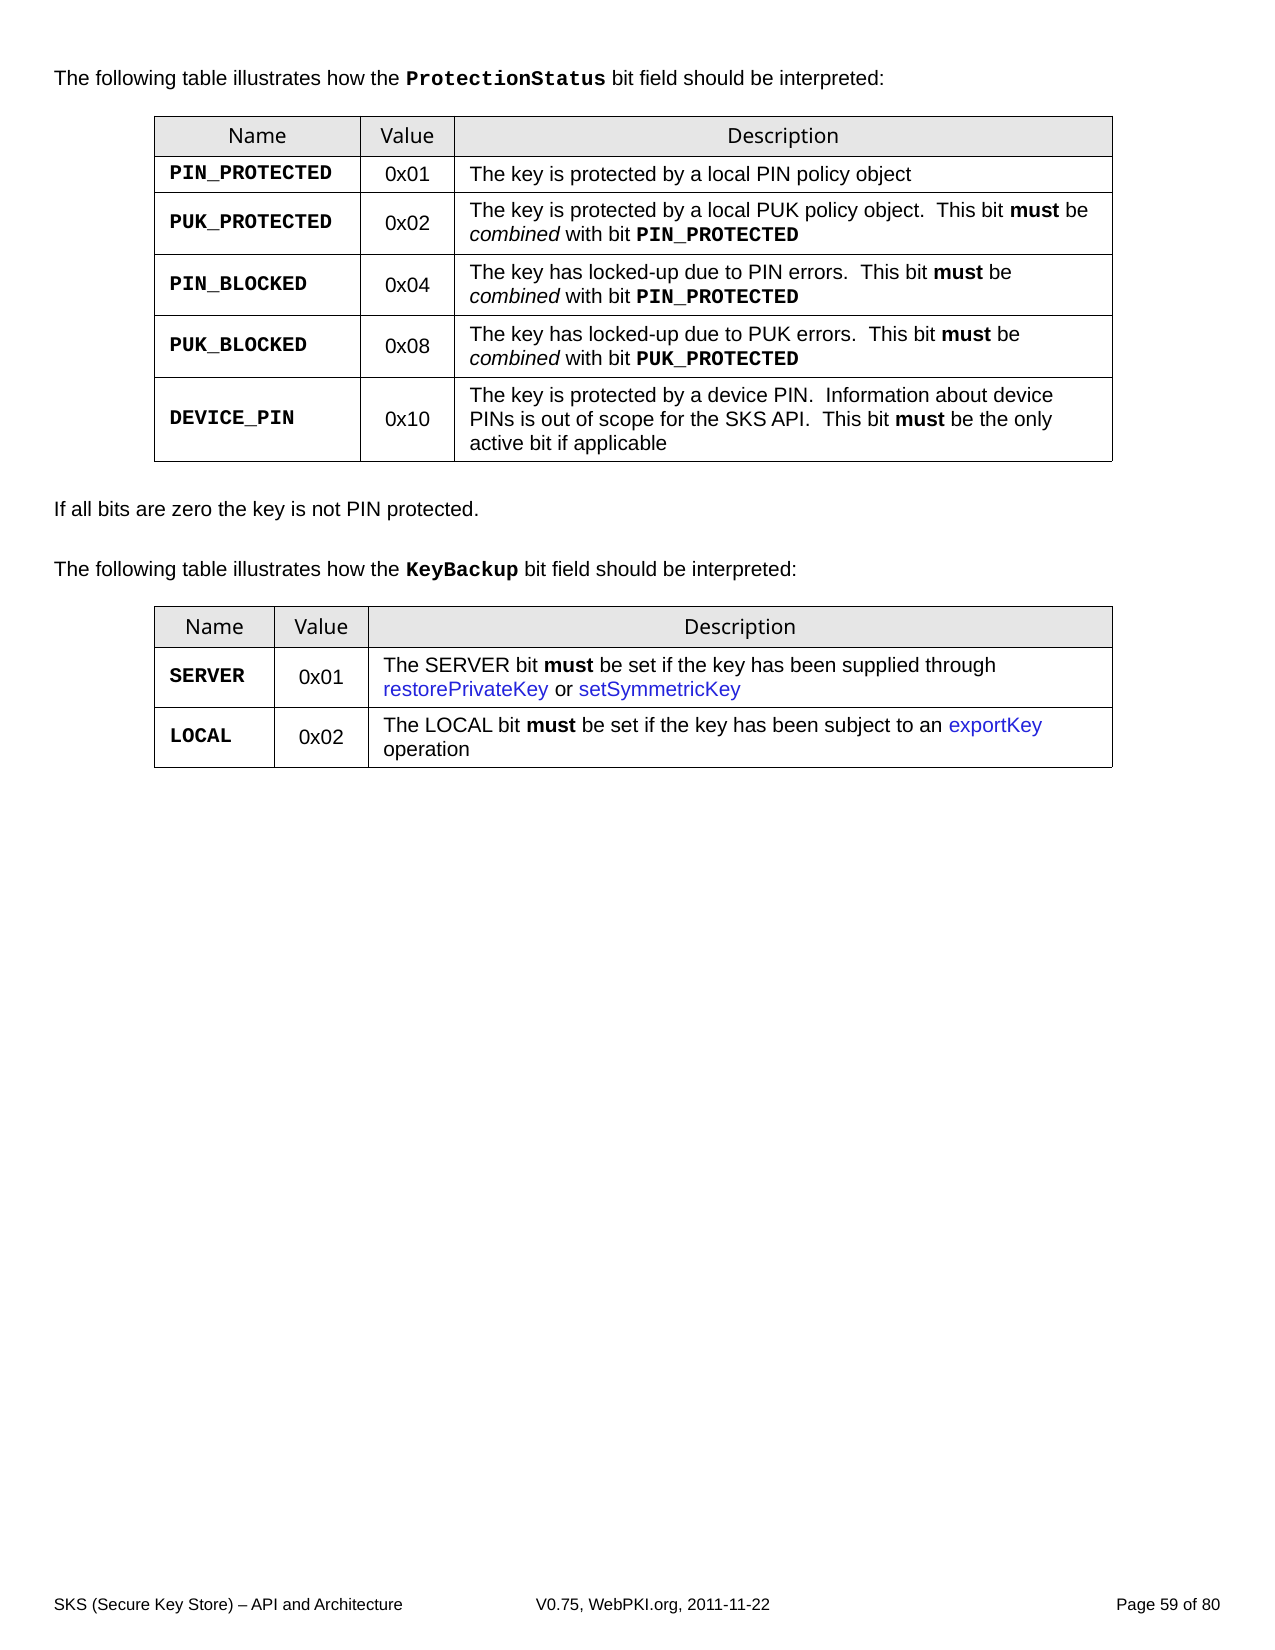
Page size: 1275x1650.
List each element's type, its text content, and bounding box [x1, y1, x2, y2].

table_cell The key is protected by a local PUK policy object. This bit must be combined with bit PIN_PROTECTED [455, 193, 1112, 254]
table_cell 0x10 [361, 378, 454, 461]
table_header Description [369, 607, 1112, 647]
table_cell PUK_BLOCKED [155, 316, 360, 377]
table_header Value [361, 117, 454, 156]
text If all bits are zero the key is not PIN protected. [54, 497, 1221, 521]
table_cell The key is protected by a device PIN. Information about device PINs is out of scope for the SKS API. This bit must be the only active bit if applicable [455, 378, 1112, 461]
table_cell 0x01 [275, 648, 368, 707]
text The following table illustrates how the KeyBackup bit field should be interpreted: [54, 533, 1221, 606]
table_cell PIN_BLOCKED [155, 255, 360, 315]
table_cell The LOCAL bit must be set if the key has been subject to an exportKey operation [369, 708, 1112, 767]
table_header Name [155, 117, 360, 156]
table_cell The key has locked-up due to PIN errors. This bit must be combined with bit PIN_PROTECTED [455, 255, 1112, 315]
text The following table illustrates how the ProtectionStatus bit field should be interpreted: [54, 66, 1221, 116]
table_header Value [275, 607, 368, 647]
table_cell 0x02 [361, 193, 454, 254]
table_cell 0x04 [361, 255, 454, 315]
table_cell 0x02 [275, 708, 368, 767]
table_cell The key is protected by a local PIN policy object [455, 157, 1112, 192]
table_cell DEVICE_PIN [155, 378, 360, 461]
table_cell LOCAL [155, 708, 274, 767]
table_cell The key has locked-up due to PUK errors. This bit must be combined with bit PUK_PROTECTED [455, 316, 1112, 377]
table_cell PIN_PROTECTED [155, 157, 360, 192]
table_header Description [455, 117, 1112, 156]
table_cell SERVER [155, 648, 274, 707]
table_header Name [155, 607, 274, 647]
table_cell The SERVER bit must be set if the key has been supplied through restorePrivateKey or setSymmetricKey [369, 648, 1112, 707]
table_cell PUK_PROTECTED [155, 193, 360, 254]
table_cell 0x08 [361, 316, 454, 377]
table_cell 0x01 [361, 157, 454, 192]
